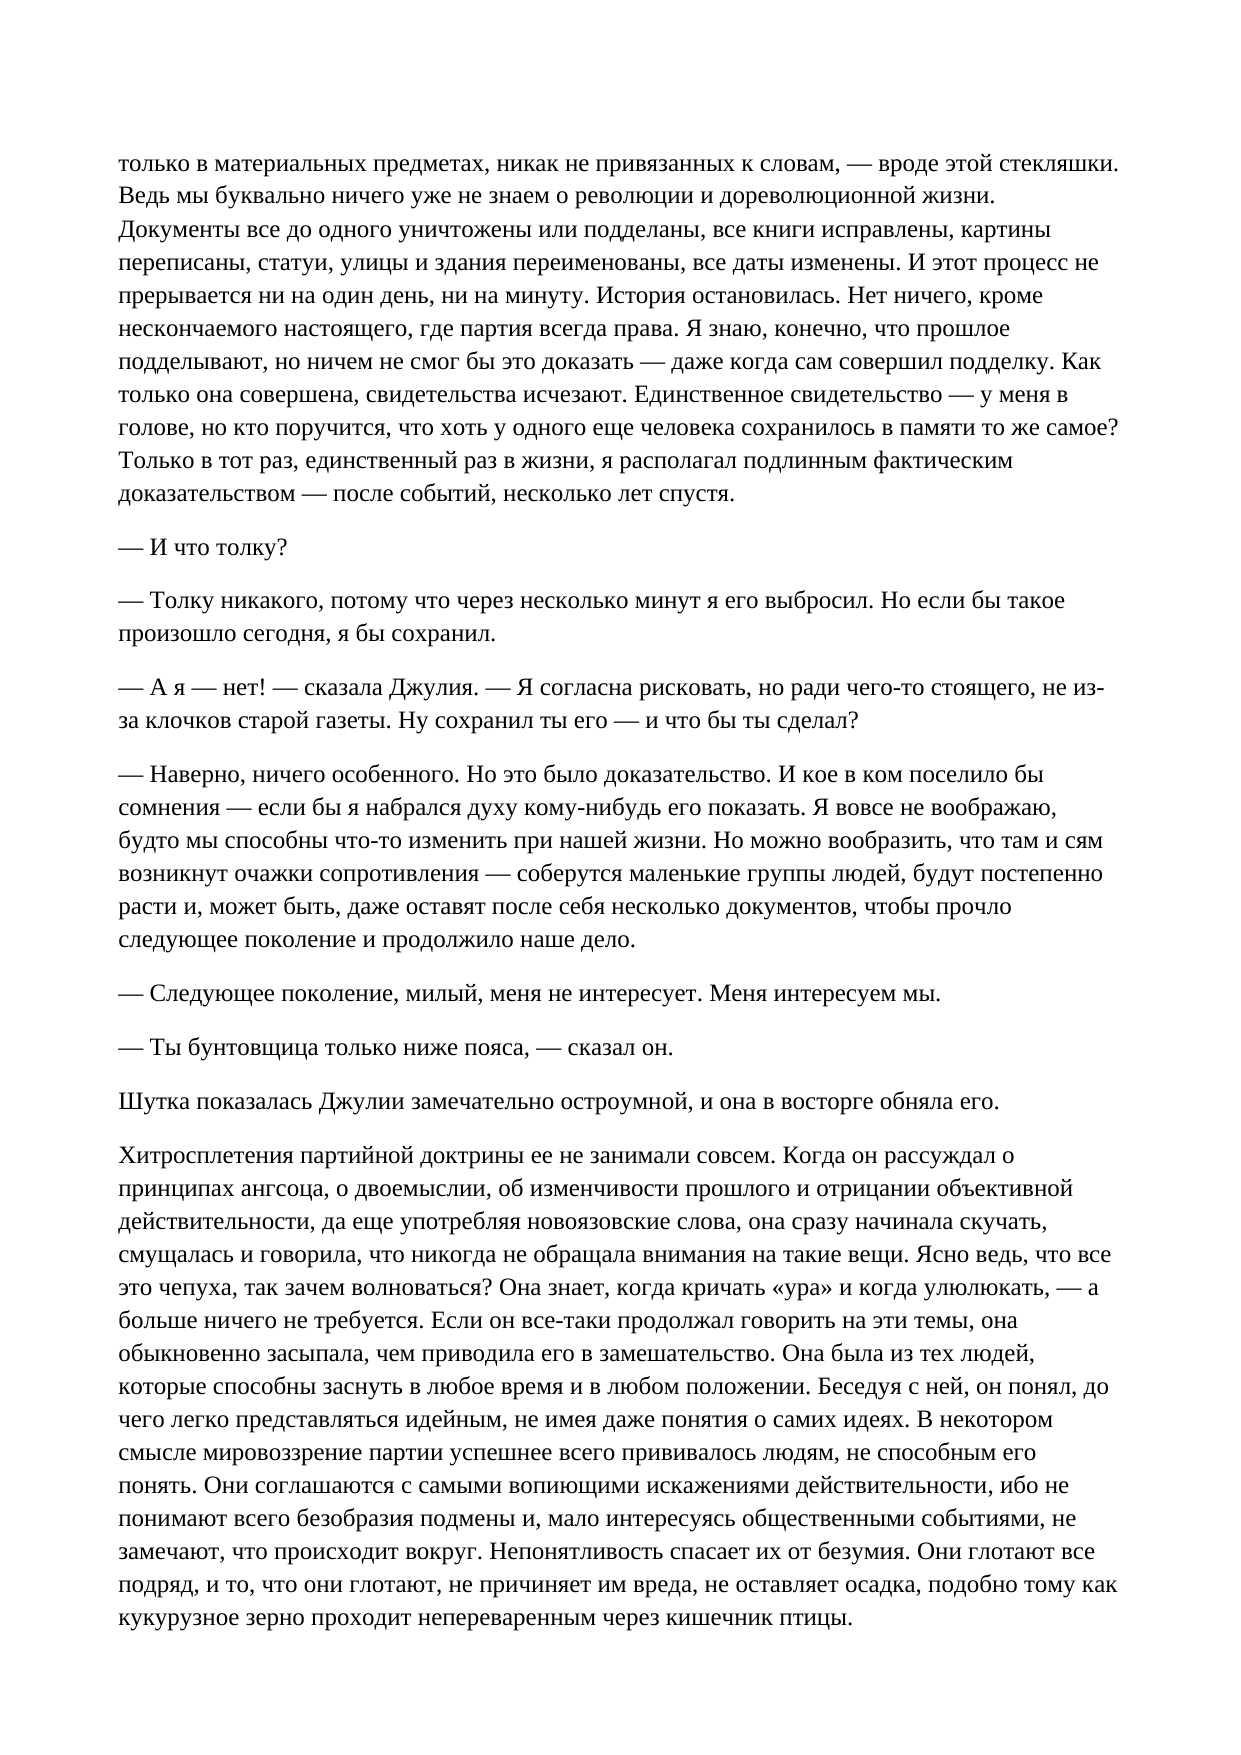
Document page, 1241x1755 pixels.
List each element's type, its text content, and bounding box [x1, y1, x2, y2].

text Шутка показалась Джулии замечательно остроумной, и она в восторге обняла его. [118, 1086, 1122, 1115]
text — И что толку? [118, 532, 1122, 560]
text — Ты бунтовщица только ниже пояса, — сказал он. [118, 1032, 1122, 1061]
text — Наверно, ничего особенного. Но это было доказательство. И кое в ком поселило бы сомнения — если бы я набрался духу кому-нибудь его показать. Я вовсе не воображаю, будто мы способны что-то изменить при нашей жизни. Но можно вообразить, что там и сям возникнут очажки сопротивления — соберутся маленькие группы людей, будут постепенно расти и, может быть, даже оставят после себя несколько документов, чтобы прочло следующее поколение и продолжило наше дело. [118, 759, 1122, 953]
text Хитросплетения партийной доктрины ее не занимали совсем. Когда он рассуждал о принципах ангсоца, о двоемыслии, об изменчивости прошлого и отрицании объективной действительности, да еще употребляя новоязовские слова, она сразу начинала скучать, смущалась и говорила, что никогда не обращала внимания на такие вещи. Ясно ведь, что все это чепуха, так зачем волноваться? Она знает, когда кричать «ура» и когда улюлюкать, — а больше ничего не требуется. Если он все-таки продолжал говорить на эти темы, она обыкновенно засыпала, чем приводила его в замешательство. Она была из тех людей, которые способны заснуть в любое время и в любом положении. Беседуя с ней, он понял, до чего легко представляться идейным, не имея даже понятия о самих идеях. В некотором смысле мировоззрение партии успешнее всего прививалось людям, не способным его понять. Они соглашаются с самыми вопиющими искажениями действительности, ибо не понимают всего безобразия подмены и, мало интересуясь общественными событиями, не замечают, что происходит вокруг. Непонятливость спасает их от безумия. Они глотают все подряд, и то, что они глотают, не причиняет им вреда, не оставляет осадка, подобно тому как кукурузное зерно проходит непереваренным через кишечник птицы. [118, 1140, 1122, 1631]
text только в материальных предметах, никак не привязанных к словам, — вроде этой стекляшки. Ведь мы буквально ничего уже не знаем о революции и дореволюционной жизни. Документы все до одного уничтожены или подделаны, все книги исправлены, картины переписаны, статуи, улицы и здания переименованы, все даты изменены. И этот процесс не прерывается ни на один день, ни на минуту. История остановилась. Нет ничего, кроме нескончаемого настоящего, где партия всегда права. Я знаю, конечно, что прошлое подделывают, но ничем не смог бы это доказать — даже когда сам совершил подделку. Как только она совершена, свидетельства исчезают. Единственное свидетельство — у меня в голове, но кто поручится, что хоть у одного еще человека сохранилось в памяти то же самое? Только в тот раз, единственный раз в жизни, я располагал подлинным фактическим доказательством — после событий, несколько лет спустя. [118, 148, 1122, 507]
text — Толку никакого, потому что через несколько минут я его выбросил. Но если бы такое произошло сегодня, я бы сохранил. [118, 586, 1122, 647]
text — Следующее поколение, милый, меня не интересует. Меня интересуем мы. [118, 978, 1122, 1007]
text — А я — нет! — сказала Джулия. — Я согласна рисковать, но ради чего-то стоящего, не из-за клочков старой газеты. Ну сохранил ты его — и что бы ты сделал? [118, 672, 1122, 734]
